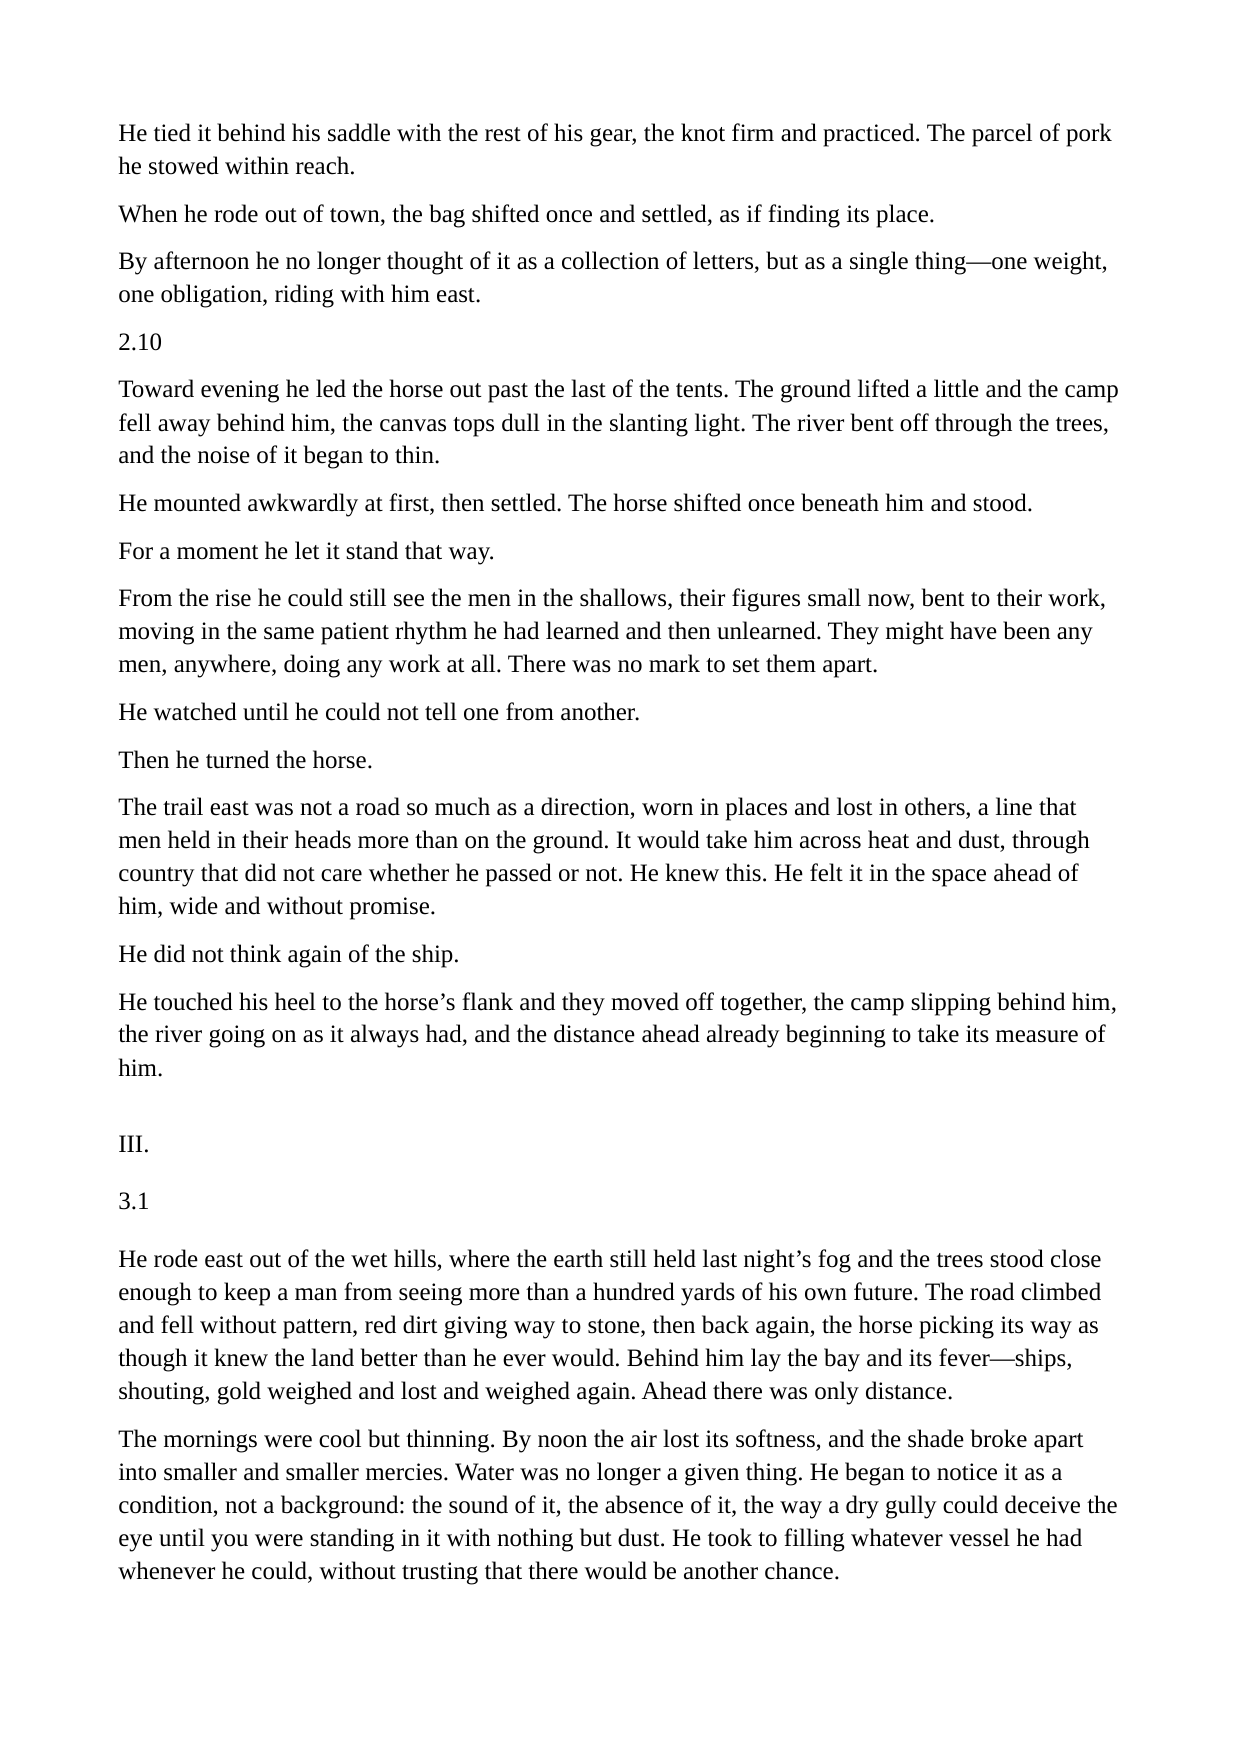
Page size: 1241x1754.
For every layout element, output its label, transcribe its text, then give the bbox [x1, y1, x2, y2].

text From the rise he could still see the men in the shallows, their figures small now, bent to their work, moving in the same patient rhythm he had learned and then unlearned. They might have been any men, anywhere, doing any work at all. There was no mark to set them apart. [118, 583, 1122, 678]
text By afternoon he no longer thought of it as a collection of letters, but as a single thing—one weight, one obligation, riding with him east. [118, 246, 1122, 308]
text The trail east was not a road so much as a direction, worn in places and lost in others, a line that men held in their heads more than on the ground. It would take him across heat and dust, through country that did not care whether he passed or not. He knew this. He felt it in the space ahead of him, wide and without promise. [118, 792, 1122, 920]
text Toward evening he led the horse out past the last of the tents. The ground lifted a little and the camp fell away behind him, the canvas tops dull in the slanting light. The river bent off through the trees, and the noise of it began to thin. [118, 374, 1122, 469]
text For a moment he let it stand that way. [118, 536, 1122, 564]
text He touched his heel to the horse’s flank and they moved off together, the camp slipping behind him, the river going on as it always had, and the distance ahead already beginning to take its measure of him. [118, 987, 1122, 1081]
text 3.1 [118, 1186, 1122, 1215]
text When he rode out of town, the bag shifted once and settled, as if finding its place. [118, 199, 1122, 227]
text He rode east out of the wet hills, where the earth still held last night’s fog and the trees stood close enough to keep a man from seeing more than a hundred yards of his own future. The road climbed and fell without pattern, red dirt giving way to stone, then back again, the horse picking its way as though it knew the land better than he ever would. Behind him lay the bay and its fever—ships, shouting, gold weighed and lost and weighed again. Ahead there was only distance. [118, 1244, 1122, 1405]
text III. [118, 1129, 1122, 1158]
text He mounted awkwardly at first, then settled. The horse shifted once beneath him and stood. [118, 488, 1122, 517]
text He tied it behind his saddle with the rest of his gear, the knot firm and practiced. The parcel of pork he stowed within reach. [118, 118, 1122, 180]
text Then he turned the horse. [118, 745, 1122, 773]
text 2.10 [118, 327, 1122, 356]
text He watched until he could not tell one from another. [118, 697, 1122, 726]
text He did not think again of the ship. [118, 939, 1122, 968]
text The mornings were cool but thinning. By noon the air lost its softness, and the shade broke apart into smaller and smaller mercies. Water was no longer a given thing. He began to notice it as a condition, not a background: the sound of it, the absence of it, the way a dry gully could deceive the eye until you were standing in it with nothing but dust. He took to filling whatever vessel he had whenever he could, without trusting that there would be another chance. [118, 1424, 1122, 1584]
